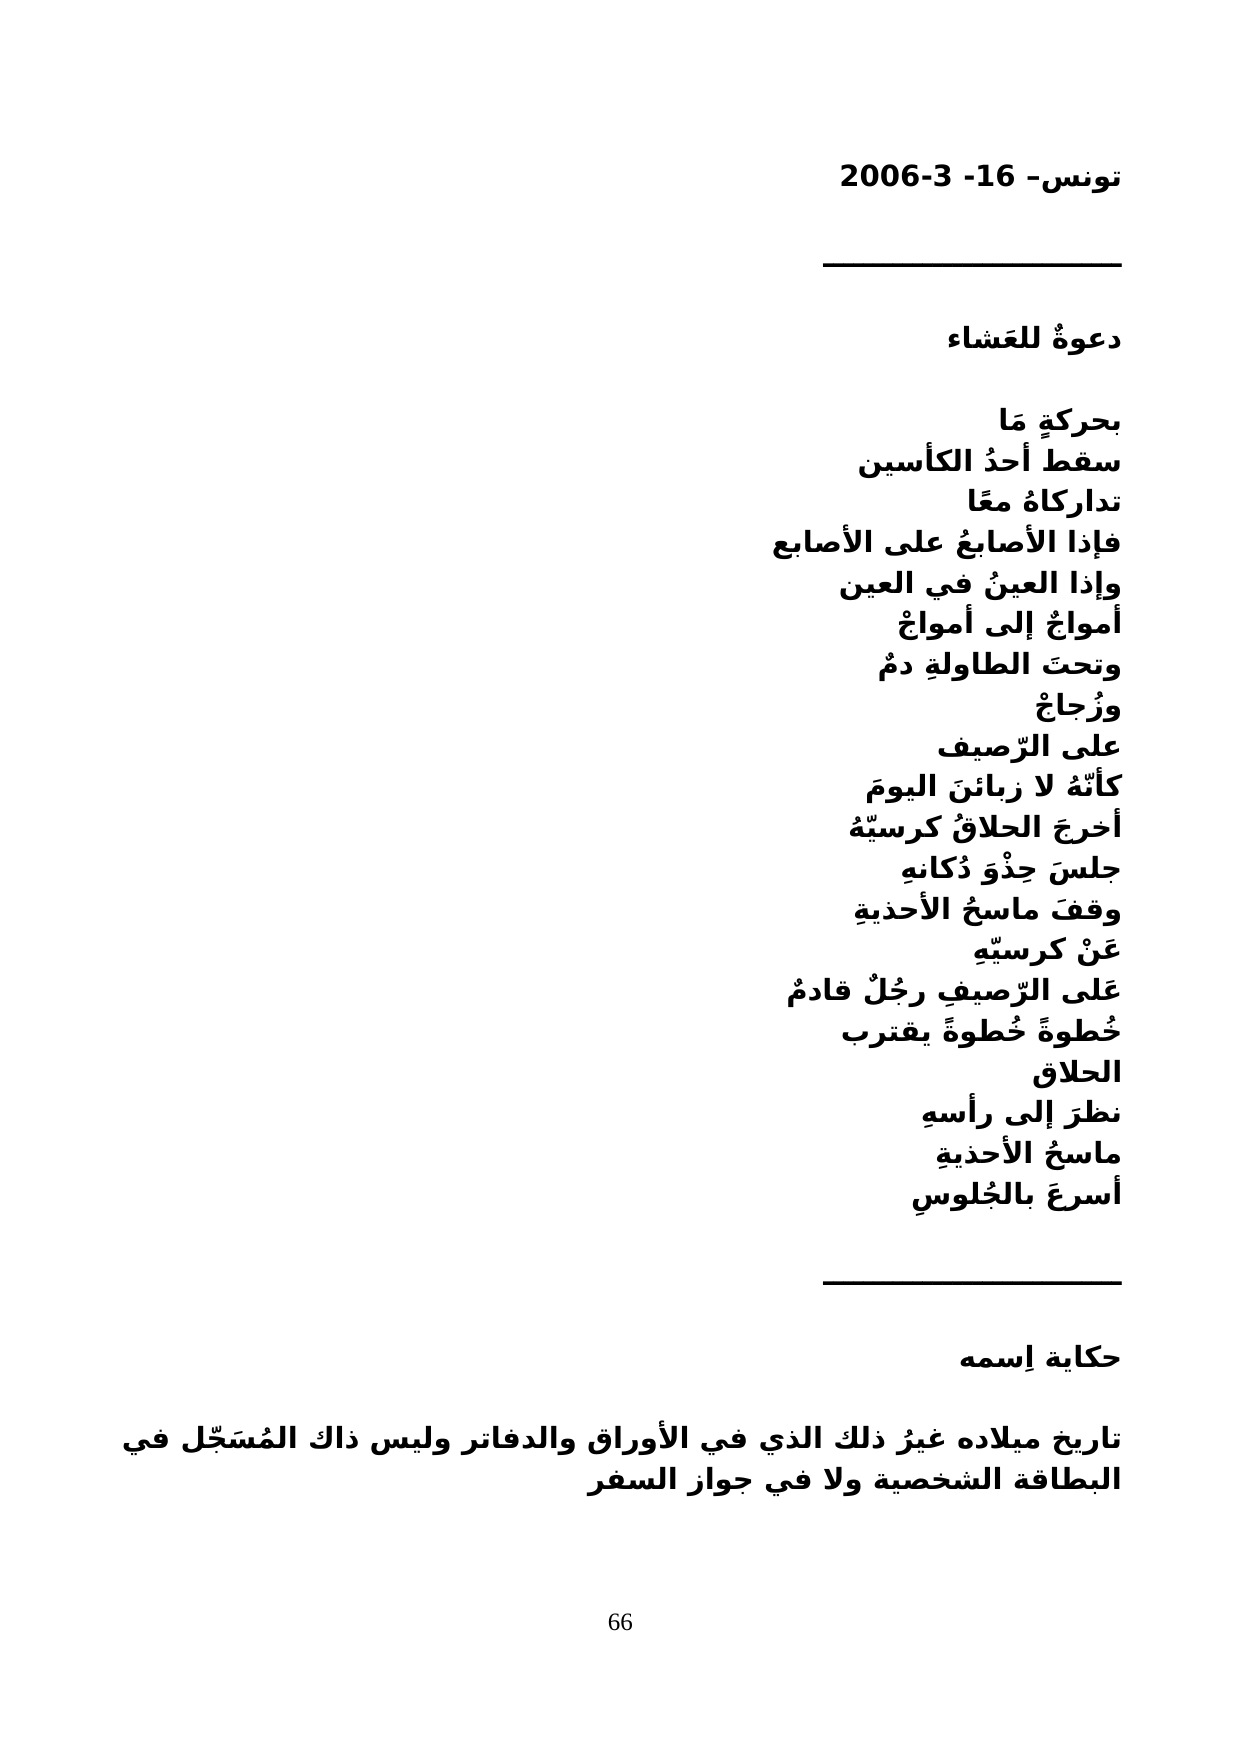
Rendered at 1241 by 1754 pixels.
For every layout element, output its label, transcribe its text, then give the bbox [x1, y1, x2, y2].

text تداركاهُ معًا [118, 485, 1122, 519]
text فإذا الأصابعُ على الأصابع [118, 525, 1122, 559]
text عَنْ كرسيّهِ [118, 933, 1122, 967]
text تاريخ ميلاده غيرُ ذلك الذي في الأوراق والدفاتر وليس ذاك المُسَجّل في البطاقة الشخصية ولا في جواز السفر [118, 1421, 1122, 1496]
text عَلى الرّصيفِ رجُلٌ قادمٌ [118, 973, 1122, 1007]
text تونس– 16- 3-2006 [118, 159, 1122, 193]
text أسرعَ بالجُلوسِ [118, 1177, 1122, 1211]
text وإذا العينُ في العين [118, 566, 1122, 600]
text وزُجاجْ [118, 688, 1122, 722]
text ــــــــــــــــــــــــــــــ [118, 1258, 1122, 1292]
text وتحتَ الطاولةِ دمٌ [118, 648, 1122, 682]
text خُطوةً خُطوةً يقترب [118, 1014, 1122, 1048]
text بحركةٍ مَا [118, 403, 1122, 437]
text على الرّصيف [118, 729, 1122, 763]
text كأنّهُ لا زبائنَ اليومَ [118, 770, 1122, 804]
text دعوةٌ للعَشاء [118, 322, 1122, 356]
text جلسَ حِذْوَ دُكانهِ [118, 851, 1122, 885]
text ــــــــــــــــــــــــــــــ [118, 240, 1122, 274]
text أمواجٌ إلى أمواجْ [118, 607, 1122, 641]
text حكاية اِسمه [118, 1340, 1122, 1374]
text سقط أحدُ الكأسين [118, 444, 1122, 478]
text ماسحُ الأحذيةِ [118, 1136, 1122, 1170]
text وقفَ ماسحُ الأحذيةِ [118, 892, 1122, 926]
text نظرَ إلى رأسهِ [118, 1096, 1122, 1129]
text الحلاق [118, 1055, 1122, 1089]
text أخرجَ الحلاقُ كرسيّهُ [118, 811, 1122, 844]
